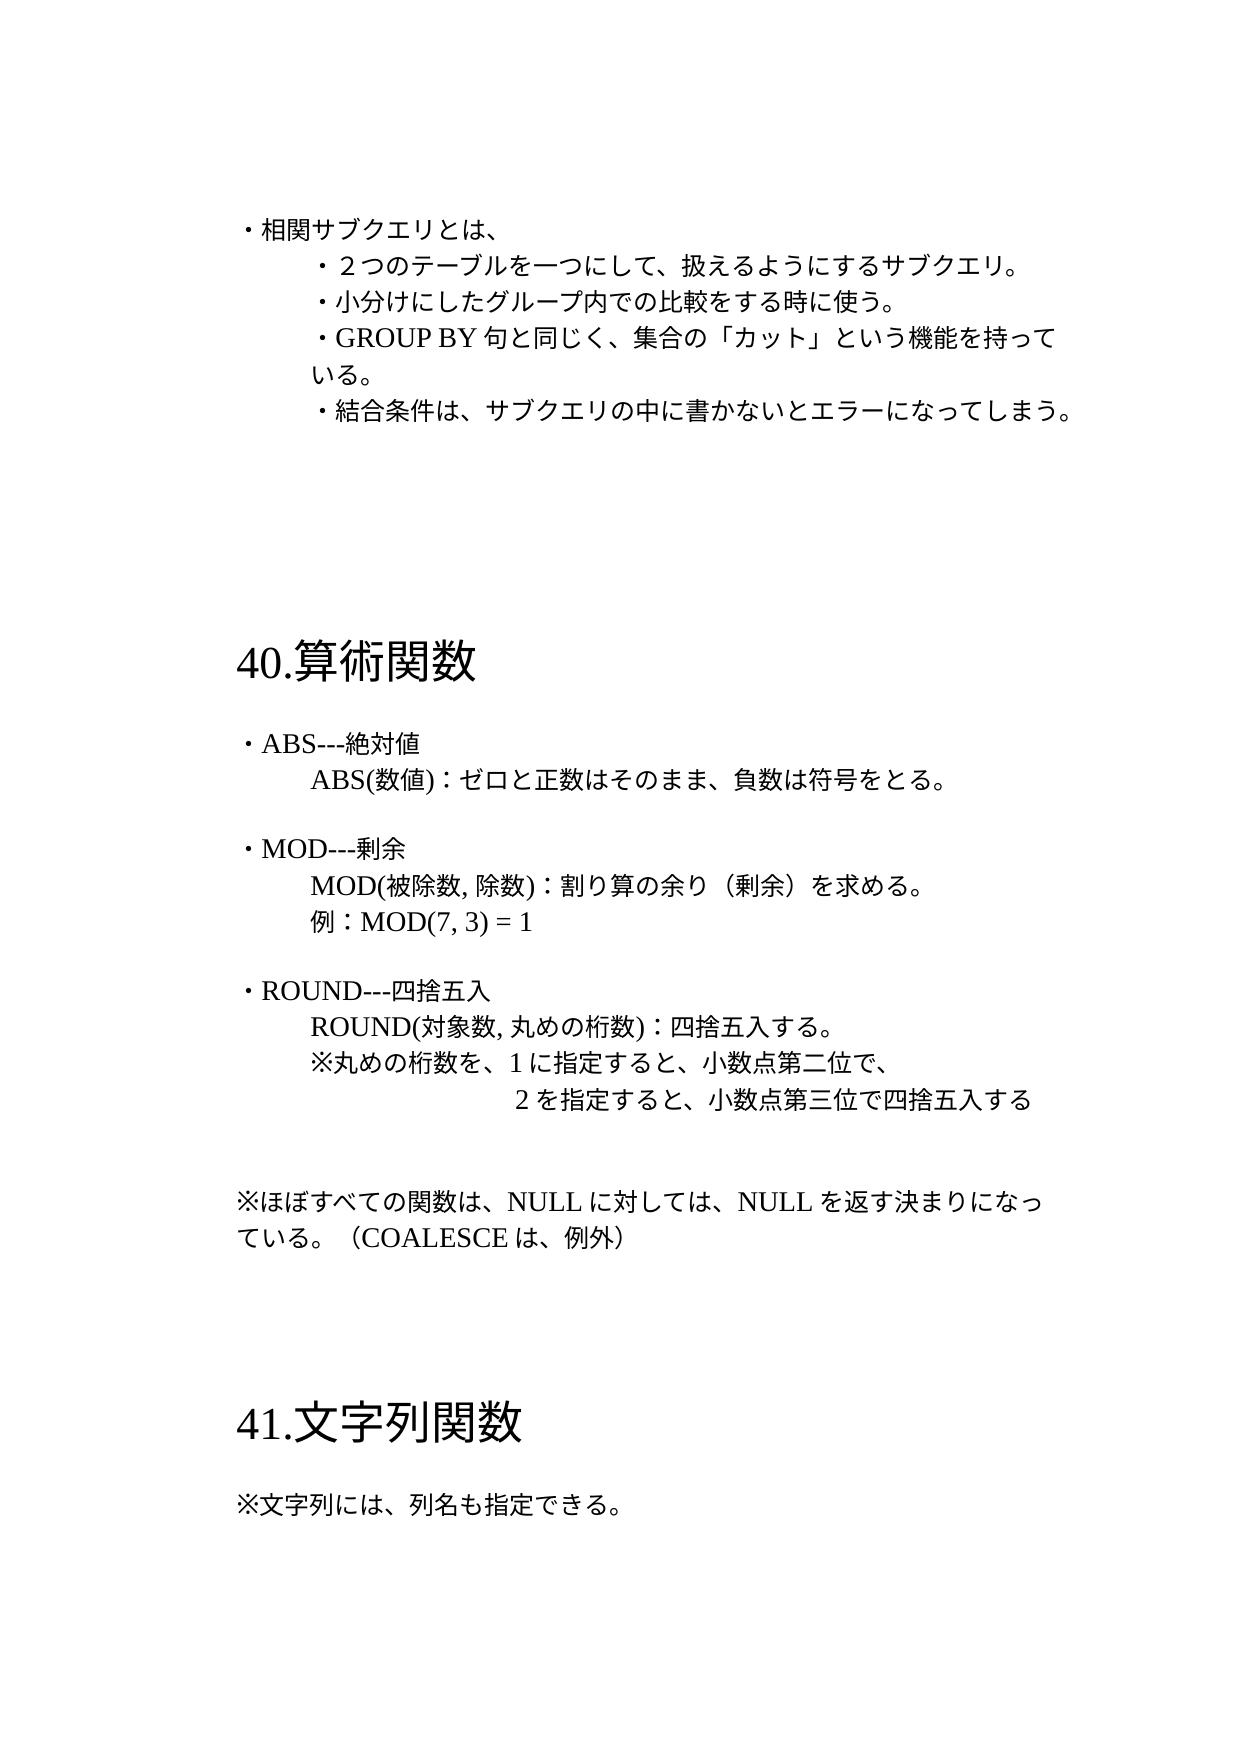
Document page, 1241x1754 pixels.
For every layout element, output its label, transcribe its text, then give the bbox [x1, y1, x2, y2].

text 40.算術関数 [236, 625, 1063, 691]
text ABS(数値)：ゼロと正数はそのまま、負数は符号をとる。 [236, 761, 1063, 797]
text ROUND(対象数, 丸めの桁数)：四捨五入する。 [236, 1008, 1063, 1044]
text ・GROUP BY句と同じく、集合の「カット」という機能を持って いる。 [236, 319, 1063, 391]
text ※文字列には、列名も指定できる。 [236, 1486, 1063, 1522]
text ・結合条件は、サブクエリの中に書かないとエラーになってしまう。 [236, 391, 1063, 428]
text ・ROUND---四捨五入 [236, 971, 1063, 1008]
text ※丸めの桁数を、1に指定すると、小数点第二位で、 [236, 1044, 1063, 1080]
text ・２つのテーブルを一つにして、扱えるようにするサブクエリ。 [236, 246, 1063, 283]
text 41.文字列関数 [236, 1386, 1063, 1453]
text MOD(被除数, 除数)：割り算の余り（剰余）を求める。 [236, 866, 1063, 902]
text ※ほぼすべての関数は、NULLに対しては、NULLを返す決まりになっている。（COALESCEは、例外） [236, 1182, 1063, 1255]
text ・小分けにしたグループ内での比較をする時に使う。 [236, 283, 1063, 319]
text ・MOD---剰余 [236, 830, 1063, 866]
text 例：MOD(7, 3) = 1 [236, 902, 1063, 938]
text 2を指定すると、小数点第三位で四捨五入する [236, 1080, 1063, 1116]
text ・相関サブクエリとは、 [236, 210, 1063, 246]
text ・ABS---絶対値 [236, 724, 1063, 761]
